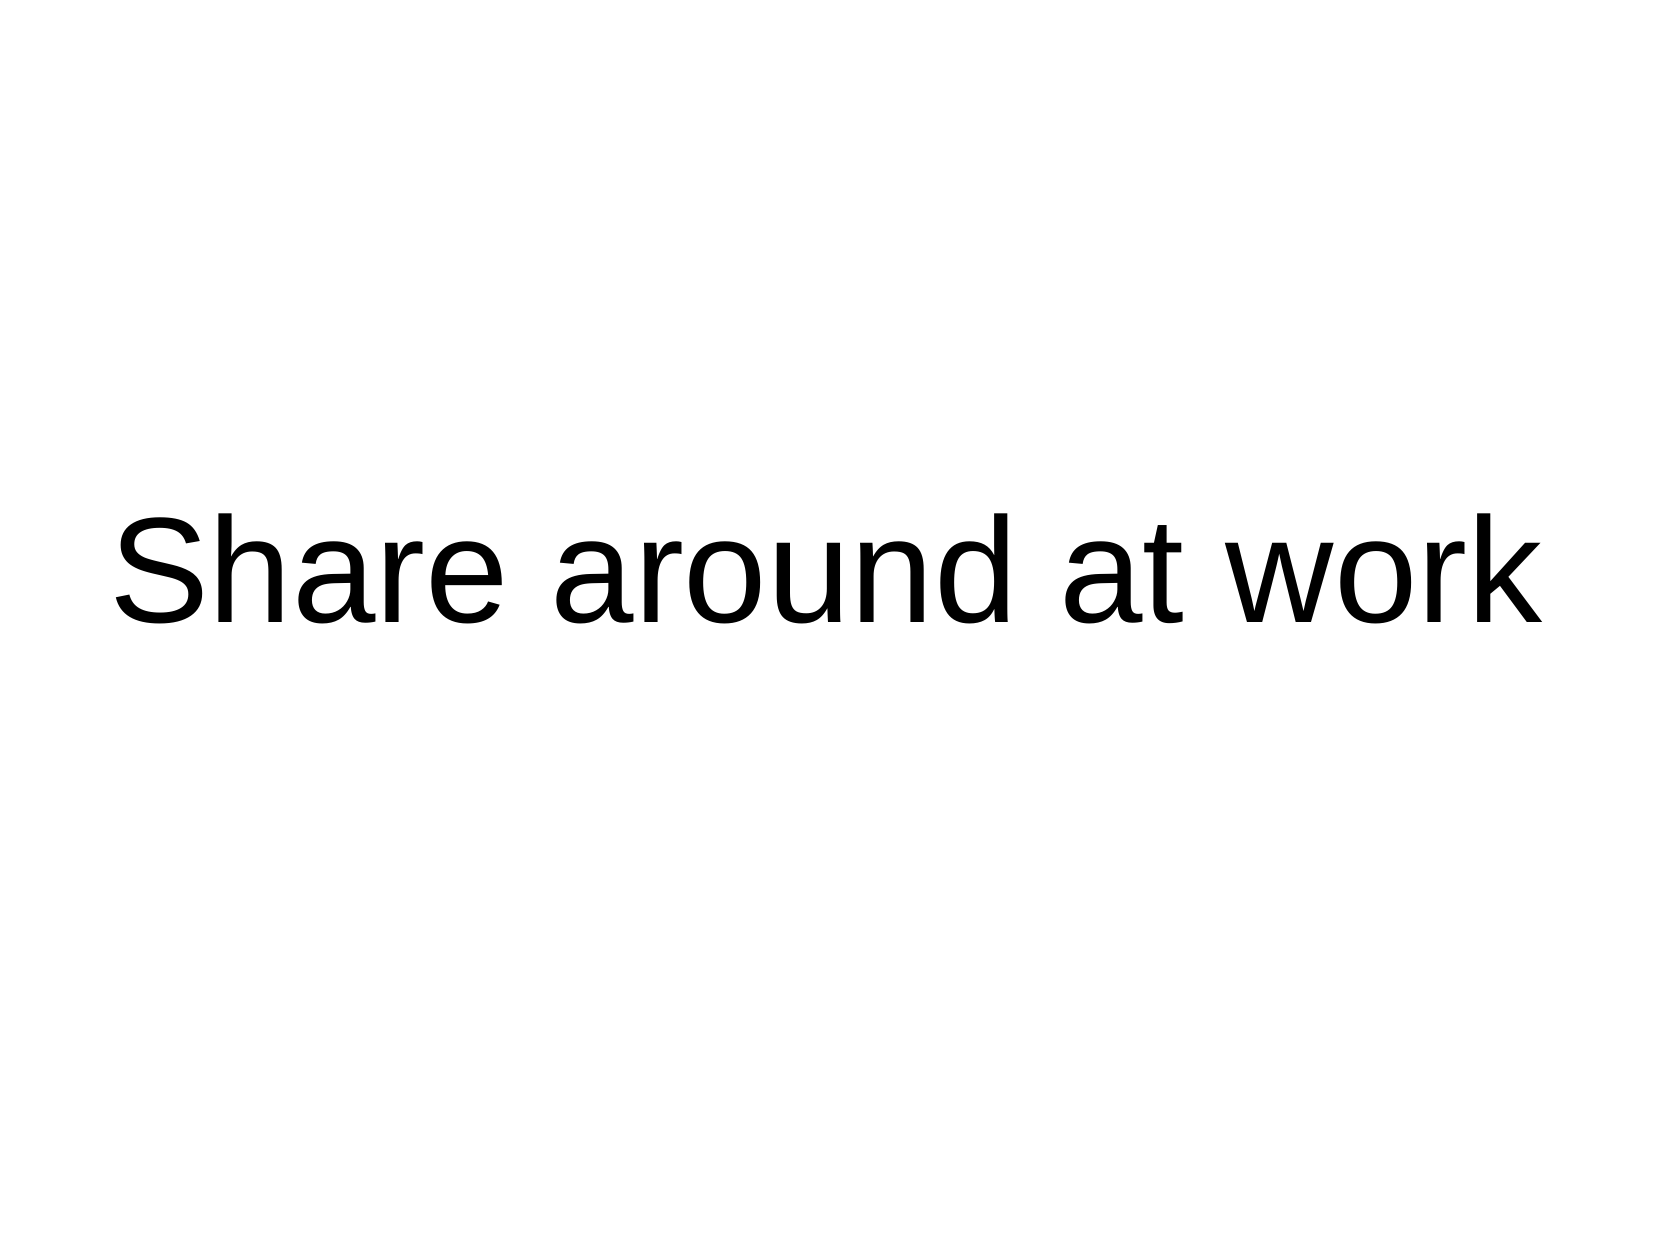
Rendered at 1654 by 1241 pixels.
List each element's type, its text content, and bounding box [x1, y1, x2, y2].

title Share around at work [82, 49, 1571, 1093]
